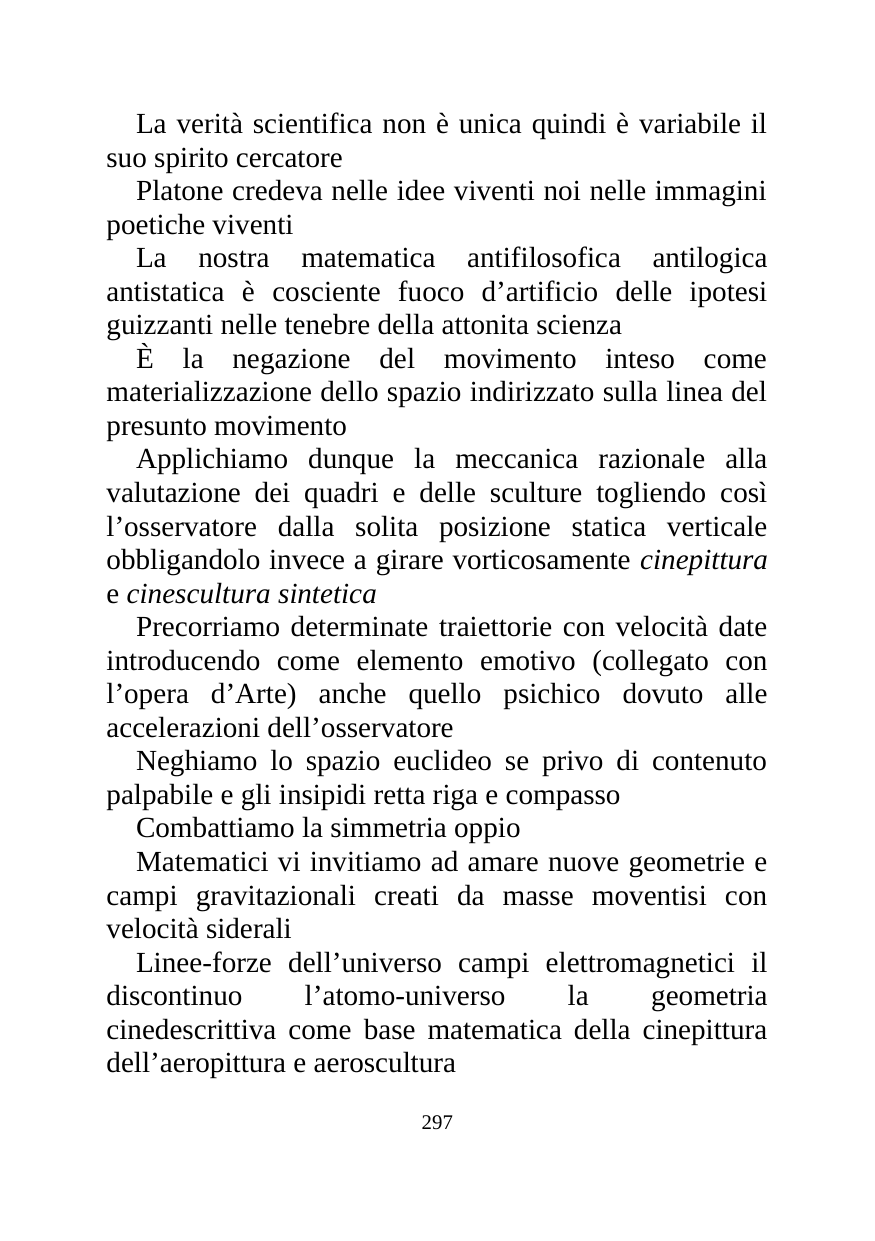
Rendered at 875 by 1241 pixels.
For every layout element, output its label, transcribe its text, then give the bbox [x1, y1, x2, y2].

text La verità scientifica non è unica quindi è variabile il suo spirito cercatore [106, 106, 768, 173]
text Precorriamo determinate traiettorie con velocità date introducendo come elemento emotivo (collegato con l’opera d’Arte) anche quello psichico dovuto alle accelerazioni dell’osservatore [106, 609, 768, 743]
text È la negazione del movimento inteso come materializzazione dello spazio indirizzato sulla linea del presunto movimento [106, 341, 768, 442]
text Platone credeva nelle idee viventi noi nelle immagini poetiche viventi [106, 173, 768, 240]
text Neghiamo lo spazio euclideo se privo di contenuto palpabile e gli insipidi retta riga e compasso [106, 743, 768, 811]
text Linee-forze dell’universo campi elettromagnetici il discontinuo l’atomo-universo la geometria cinedescrittiva come base matematica della cinepittura dell’aeropittura e aeroscultura [106, 945, 768, 1079]
text Combattiamo la simmetria oppio [106, 811, 768, 844]
text La nostra matematica antifilosofica antilogica antistatica è cosciente fuoco d’artificio delle ipotesi guizzanti nelle tenebre della attonita scienza [106, 240, 768, 341]
text Applichiamo dunque la meccanica razionale alla valutazione dei quadri e delle sculture togliendo così l’osservatore dalla solita posizione statica verticale obbligandolo invece a girare vorticosamente cinepittura e cinescultura sintetica [106, 442, 768, 609]
text Matematici vi invitiamo ad amare nuove geometrie e campi gravitazionali creati da masse moventisi con velocità siderali [106, 844, 768, 945]
